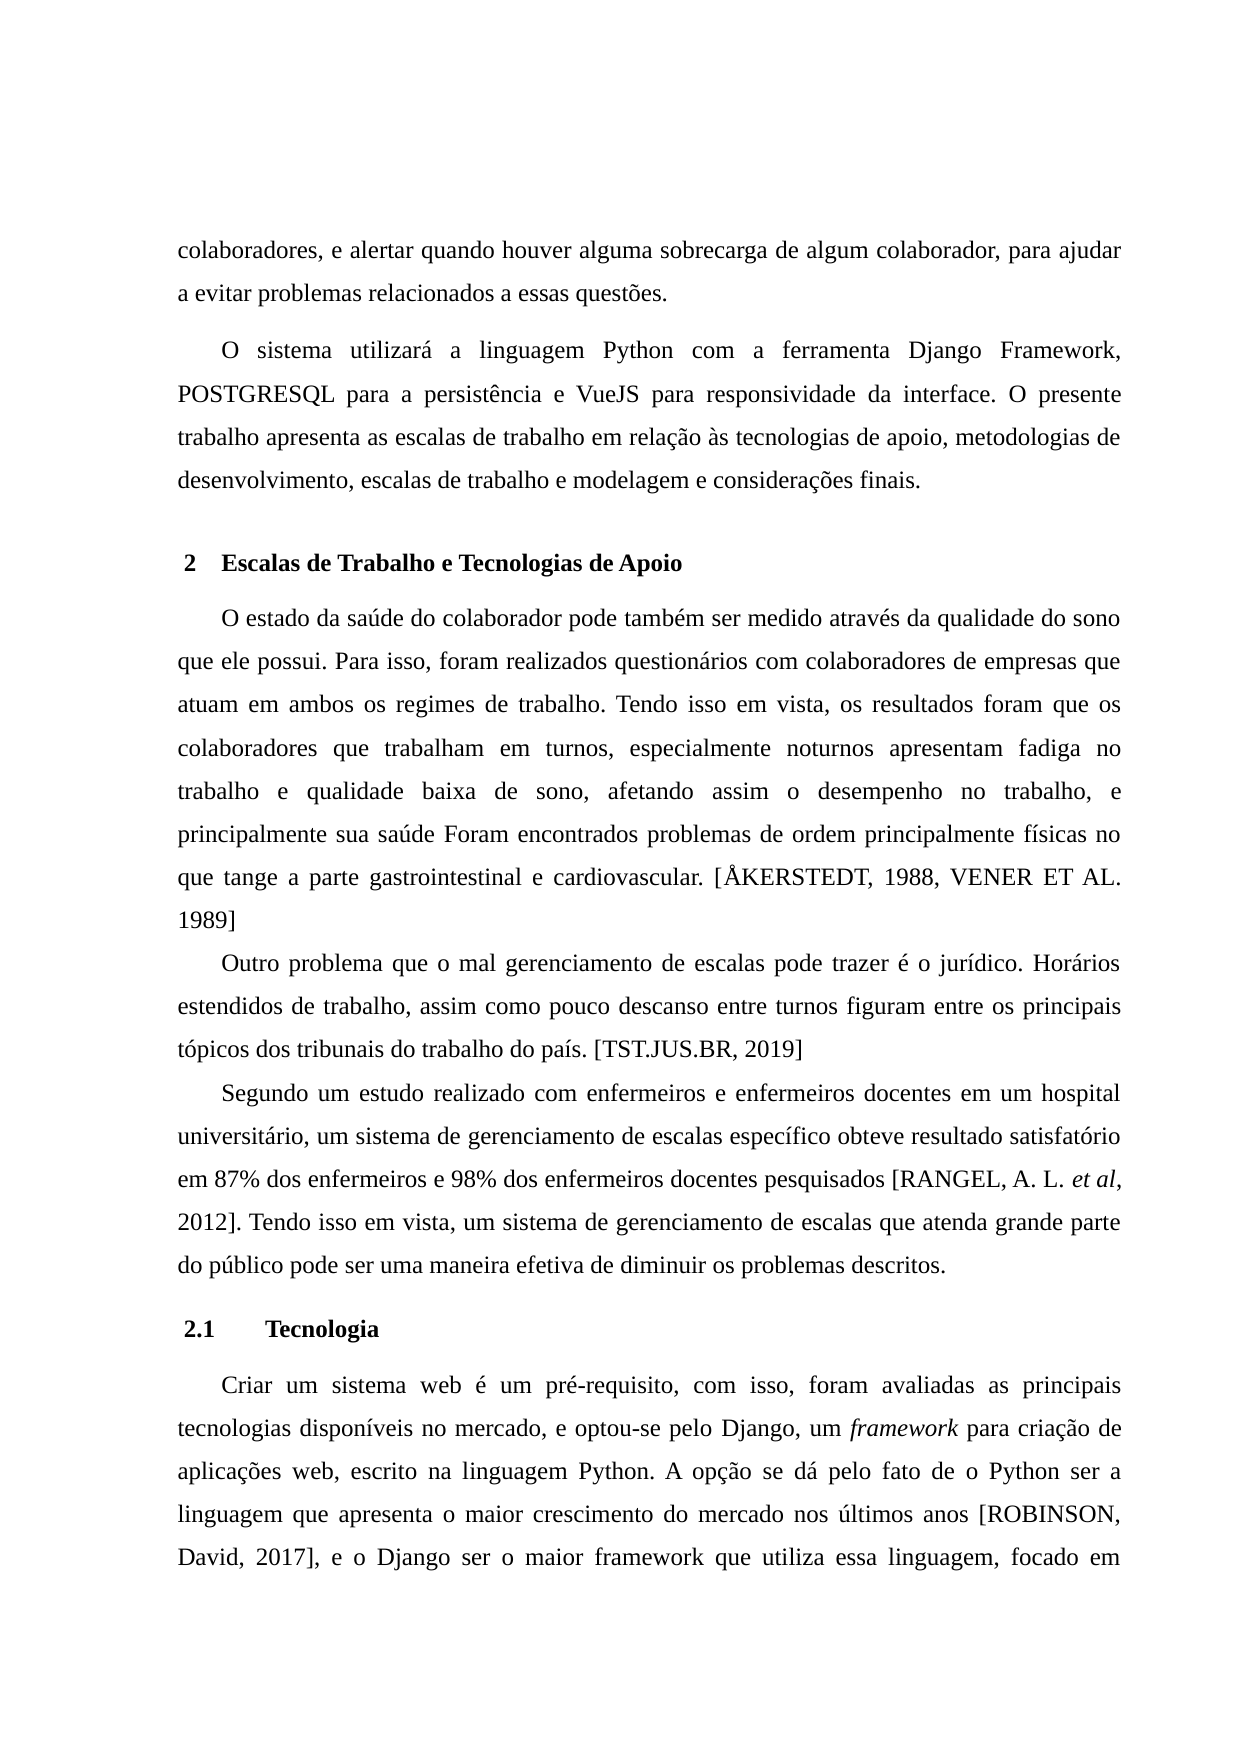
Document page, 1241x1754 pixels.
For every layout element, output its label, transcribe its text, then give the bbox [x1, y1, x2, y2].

text Criar um sistema web é um pré-requisito, com isso, foram avaliadas as principais tecnologias disponíveis no mercado, e optou-se pelo Django, um framework para criação de aplicações web, escrito na linguagem Python. A opção se dá pelo fato de o Python ser a linguagem que apresenta o maior crescimento do mercado nos últimos anos [ROBINSON, David, 2017], e o Django ser o maior framework que utiliza essa linguagem, focado em [177, 1370, 1122, 1571]
subtitle Tecnologia [177, 1314, 1122, 1343]
text Segundo um estudo realizado com enfermeiros e enfermeiros docentes em um hospital universitário, um sistema de gerenciamento de escalas específico obteve resultado satisfatório em 87% dos enfermeiros e 98% dos enfermeiros docentes pesquisados [RANGEL, A. L. et al, 2012]. Tendo isso em vista, um sistema de gerenciamento de escalas que atenda grande parte do público pode ser uma maneira efetiva de diminuir os problemas descritos. [177, 1078, 1122, 1279]
subtitle Escalas de Trabalho e Tecnologias de Apoio [177, 548, 1122, 576]
text O sistema utilizará a linguagem Python com a ferramenta Django Framework, POSTGRESQL para a persistência e VueJS para responsividade da interface. O presente trabalho apresenta as escalas de trabalho em relação às tecnologias de apoio, metodologias de desenvolvimento, escalas de trabalho e modelagem e considerações finais. [177, 336, 1122, 494]
text colaboradores, e alertar quando houver alguma sobrecarga de algum colaborador, para ajudar a evitar problemas relacionados a essas questões. [177, 235, 1122, 307]
text Outro problema que o mal gerenciamento de escalas pode trazer é o jurídico. Horários estendidos de trabalho, assim como pouco descanso entre turnos figuram entre os principais tópicos dos tribunais do trabalho do país. [TST.JUS.BR, 2019] [177, 948, 1122, 1063]
text O estado da saúde do colaborador pode também ser medido através da qualidade do sono que ele possui. Para isso, foram realizados questionários com colaboradores de empresas que atuam em ambos os regimes de trabalho. Tendo isso em vista, os resultados foram que os colaboradores que trabalham em turnos, especialmente noturnos apresentam fadiga no trabalho e qualidade baixa de sono, afetando assim o desempenho no trabalho, e principalmente sua saúde Foram encontrados problemas de ordem principalmente físicas no que tange a parte gastrointestinal e cardiovascular. [ÅKERSTEDT, 1988, VENER ET AL. 1989] [177, 603, 1122, 934]
